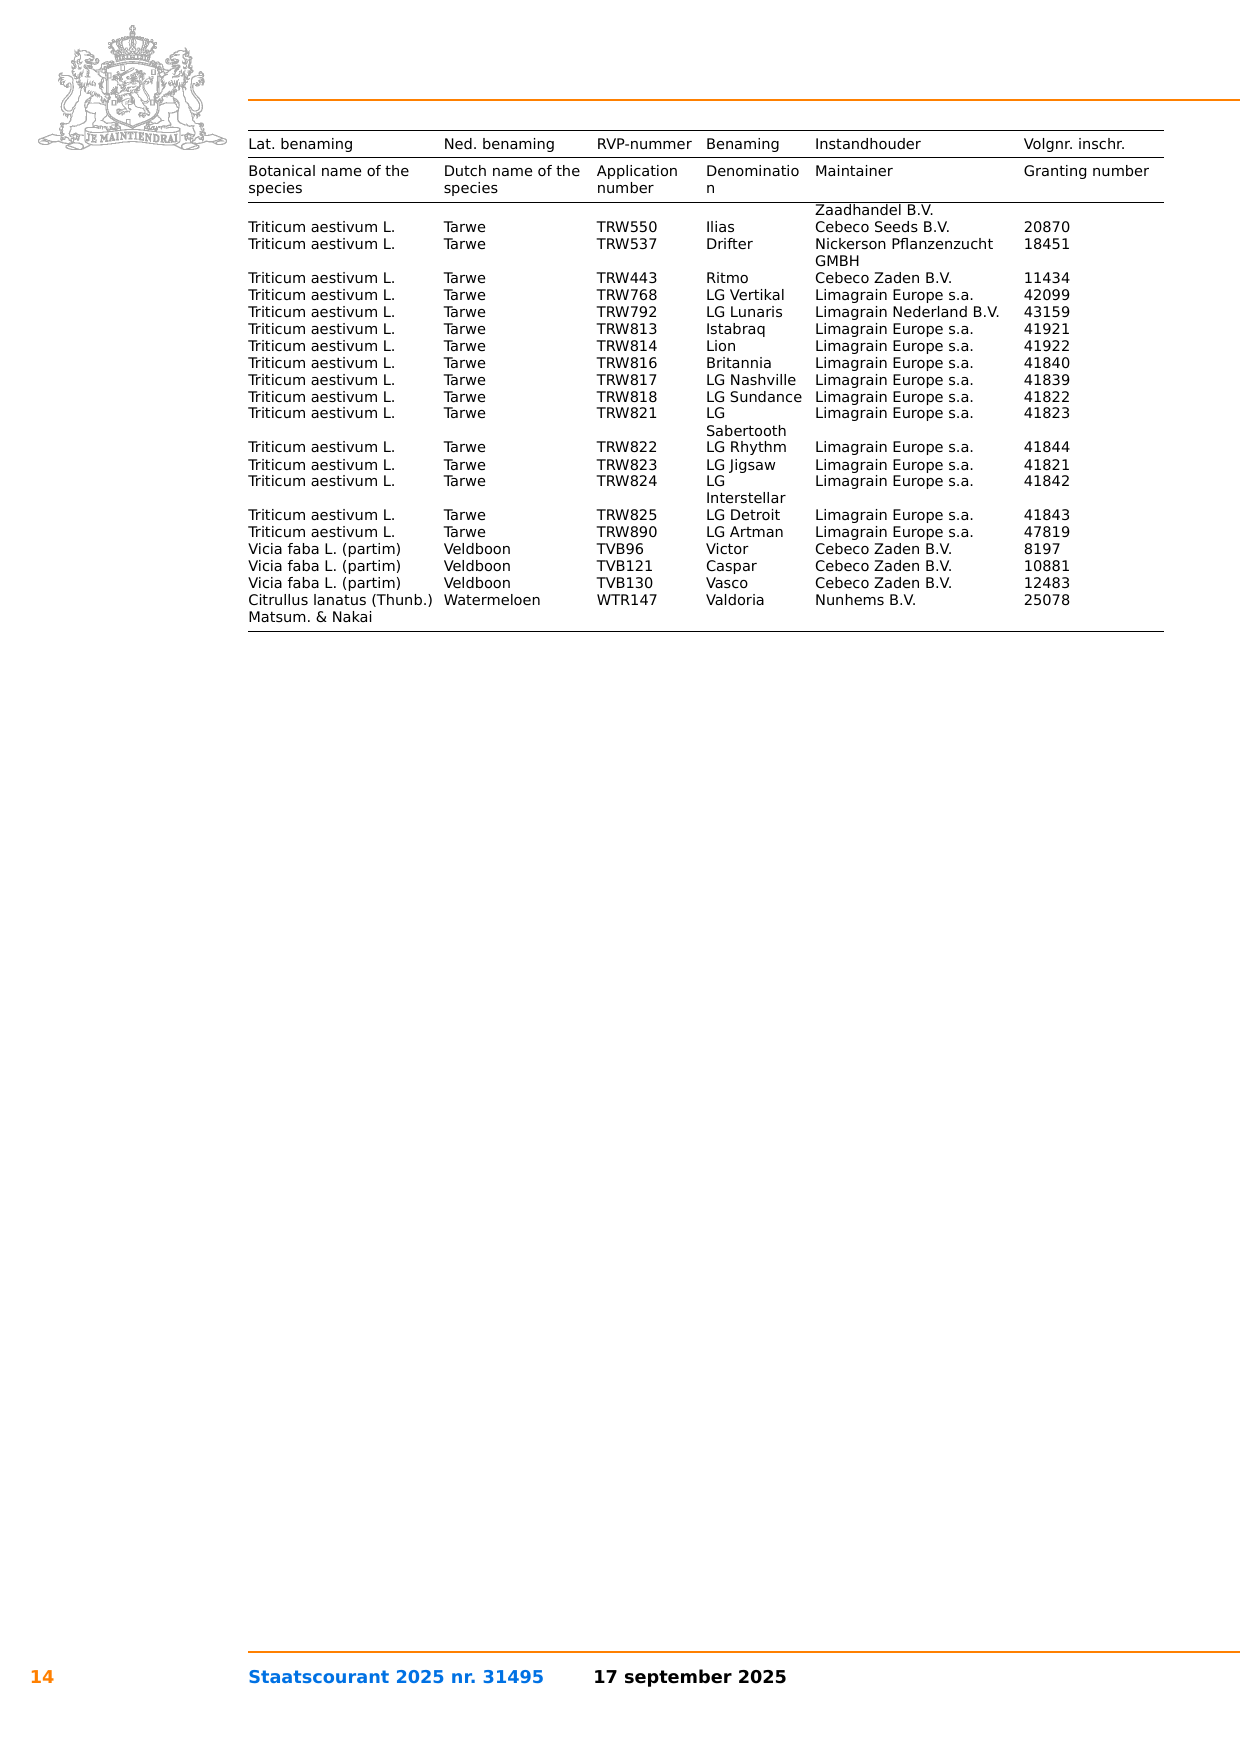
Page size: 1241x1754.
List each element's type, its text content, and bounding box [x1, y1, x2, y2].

table_cell TVB130 [591, 575, 700, 592]
table_cell Britannia [700, 355, 809, 371]
table_cell LG Interstellar [700, 473, 809, 507]
table_cell Limagrain Europe s.a. [809, 287, 1018, 303]
table_cell Citrullus lanatus (Thunb.) Matsum. & Nakai [248, 592, 438, 631]
table_cell 41821 [1018, 456, 1163, 473]
picture [38, 25, 227, 150]
table_header Instandhouder [809, 131, 1018, 157]
table_cell 41822 [1018, 389, 1163, 405]
table_cell Triticum aestivum L. [248, 321, 438, 337]
table_cell Ilias [700, 219, 809, 236]
table_header Ned. benaming [438, 131, 591, 157]
table_cell TRW823 [591, 456, 700, 473]
table_cell Tarwe [438, 355, 591, 371]
table_cell Triticum aestivum L. [248, 456, 438, 473]
table_cell LG Sundance [700, 389, 809, 405]
table_cell TRW813 [591, 321, 700, 337]
table_cell TRW890 [591, 524, 700, 541]
table_cell WTR147 [591, 592, 700, 631]
table_cell Tarwe [438, 524, 591, 541]
table_cell Tarwe [438, 456, 591, 473]
table_cell Maintainer [809, 158, 1018, 202]
table_cell Triticum aestivum L. [248, 524, 438, 541]
table_header Benaming [700, 131, 809, 157]
table_cell 41921 [1018, 321, 1163, 337]
table_cell Tarwe [438, 287, 591, 303]
table_cell Denomination [700, 158, 809, 202]
table_cell TVB121 [591, 558, 700, 575]
table_cell TRW824 [591, 473, 700, 507]
table_cell Tarwe [438, 473, 591, 507]
table_cell Cebeco Zaden B.V. [809, 575, 1018, 592]
table_cell Triticum aestivum L. [248, 287, 438, 303]
table_cell [700, 203, 809, 219]
table_cell Tarwe [438, 507, 591, 524]
table_cell Limagrain Nederland B.V. [809, 304, 1018, 321]
table_cell 8197 [1018, 541, 1163, 558]
table_cell Ritmo [700, 270, 809, 287]
table_cell Limagrain Europe s.a. [809, 507, 1018, 524]
table_cell TRW443 [591, 270, 700, 287]
table_cell 41843 [1018, 507, 1163, 524]
table_cell Triticum aestivum L. [248, 507, 438, 524]
table_cell 41839 [1018, 371, 1163, 388]
table_cell Tarwe [438, 389, 591, 405]
table_cell Veldboon [438, 558, 591, 575]
table_cell Limagrain Europe s.a. [809, 473, 1018, 507]
table_cell Tarwe [438, 405, 591, 439]
table_cell 41840 [1018, 355, 1163, 371]
table_cell 41842 [1018, 473, 1163, 507]
table_cell TRW817 [591, 371, 700, 388]
table_cell 41844 [1018, 439, 1163, 456]
table_cell Tarwe [438, 439, 591, 456]
table_cell [438, 203, 591, 219]
table_cell 43159 [1018, 304, 1163, 321]
table_cell Triticum aestivum L. [248, 219, 438, 236]
table_cell LG Nashville [700, 371, 809, 388]
table_cell Application number [591, 158, 700, 202]
table_cell Tarwe [438, 338, 591, 354]
table_cell Limagrain Europe s.a. [809, 321, 1018, 337]
table_cell Tarwe [438, 219, 591, 236]
table_cell LG Jigsaw [700, 456, 809, 473]
table_cell Limagrain Europe s.a. [809, 524, 1018, 541]
table_cell TRW550 [591, 219, 700, 236]
table_cell TRW825 [591, 507, 700, 524]
table_cell 12483 [1018, 575, 1163, 592]
table_cell TRW816 [591, 355, 700, 371]
table_cell Triticum aestivum L. [248, 405, 438, 439]
table_cell Tarwe [438, 270, 591, 287]
table_cell Limagrain Europe s.a. [809, 439, 1018, 456]
table_cell 42099 [1018, 287, 1163, 303]
table_cell TRW822 [591, 439, 700, 456]
table_cell Triticum aestivum L. [248, 338, 438, 354]
table_cell LG Sabertooth [700, 405, 809, 439]
table_cell Cebeco Seeds B.V. [809, 219, 1018, 236]
table_cell Triticum aestivum L. [248, 236, 438, 269]
table_cell [591, 203, 700, 219]
table_cell Limagrain Europe s.a. [809, 355, 1018, 371]
table_cell Vasco [700, 575, 809, 592]
table_cell Triticum aestivum L. [248, 439, 438, 456]
table_cell Tarwe [438, 321, 591, 337]
table_cell Vicia faba L. (partim) [248, 541, 438, 558]
table_cell TRW768 [591, 287, 700, 303]
table_cell Limagrain Europe s.a. [809, 389, 1018, 405]
table_cell Limagrain Europe s.a. [809, 338, 1018, 354]
table_cell Dutch name of the species [438, 158, 591, 202]
table_cell Lion [700, 338, 809, 354]
table_cell Victor [700, 541, 809, 558]
table_cell [248, 203, 438, 219]
table_cell Limagrain Europe s.a. [809, 371, 1018, 388]
table_cell Triticum aestivum L. [248, 304, 438, 321]
table_cell LG Lunaris [700, 304, 809, 321]
table_cell Triticum aestivum L. [248, 389, 438, 405]
table_cell Vicia faba L. (partim) [248, 558, 438, 575]
table_cell 20870 [1018, 219, 1163, 236]
table_cell TRW537 [591, 236, 700, 269]
table_cell TRW818 [591, 389, 700, 405]
table_cell [1018, 203, 1163, 219]
table_cell Limagrain Europe s.a. [809, 405, 1018, 439]
table_cell 18451 [1018, 236, 1163, 269]
table_header RVP-nummer [591, 131, 700, 157]
table_header Volgnr. inschr. [1018, 131, 1163, 157]
table_cell LG Artman [700, 524, 809, 541]
table_cell Tarwe [438, 304, 591, 321]
table_cell Istabraq [700, 321, 809, 337]
table_cell Limagrain Europe s.a. [809, 456, 1018, 473]
table_cell Caspar [700, 558, 809, 575]
table_cell Tarwe [438, 236, 591, 269]
table_cell Nunhems B.V. [809, 592, 1018, 631]
table_cell TRW814 [591, 338, 700, 354]
table_cell Drifter [700, 236, 809, 269]
table_cell Watermeloen [438, 592, 591, 631]
table_cell 47819 [1018, 524, 1163, 541]
table_cell Triticum aestivum L. [248, 371, 438, 388]
table_cell 41823 [1018, 405, 1163, 439]
table_header Lat. benaming [248, 131, 438, 157]
table_cell Cebeco Zaden B.V. [809, 270, 1018, 287]
table_cell Triticum aestivum L. [248, 473, 438, 507]
table_cell LG Vertikal [700, 287, 809, 303]
table_cell Nickerson Pflanzenzucht GMBH [809, 236, 1018, 269]
table_cell 10881 [1018, 558, 1163, 575]
table_cell Veldboon [438, 575, 591, 592]
table_cell TVB96 [591, 541, 700, 558]
table_cell 11434 [1018, 270, 1163, 287]
table_cell Tarwe [438, 371, 591, 388]
table_cell Valdoria [700, 592, 809, 631]
table_cell Cebeco Zaden B.V. [809, 541, 1018, 558]
table_cell Veldboon [438, 541, 591, 558]
table_cell TRW792 [591, 304, 700, 321]
table_cell 25078 [1018, 592, 1163, 631]
table_cell TRW821 [591, 405, 700, 439]
table_cell Cebeco Zaden B.V. [809, 558, 1018, 575]
table_cell Triticum aestivum L. [248, 270, 438, 287]
table_cell Triticum aestivum L. [248, 355, 438, 371]
table_cell Vicia faba L. (partim) [248, 575, 438, 592]
table_cell LG Rhythm [700, 439, 809, 456]
table_cell LG Detroit [700, 507, 809, 524]
table_cell 41922 [1018, 338, 1163, 354]
table_cell Botanical name of the species [248, 158, 438, 202]
table_cell Zaadhandel B.V. [809, 203, 1018, 219]
table_cell Granting number [1018, 158, 1163, 202]
